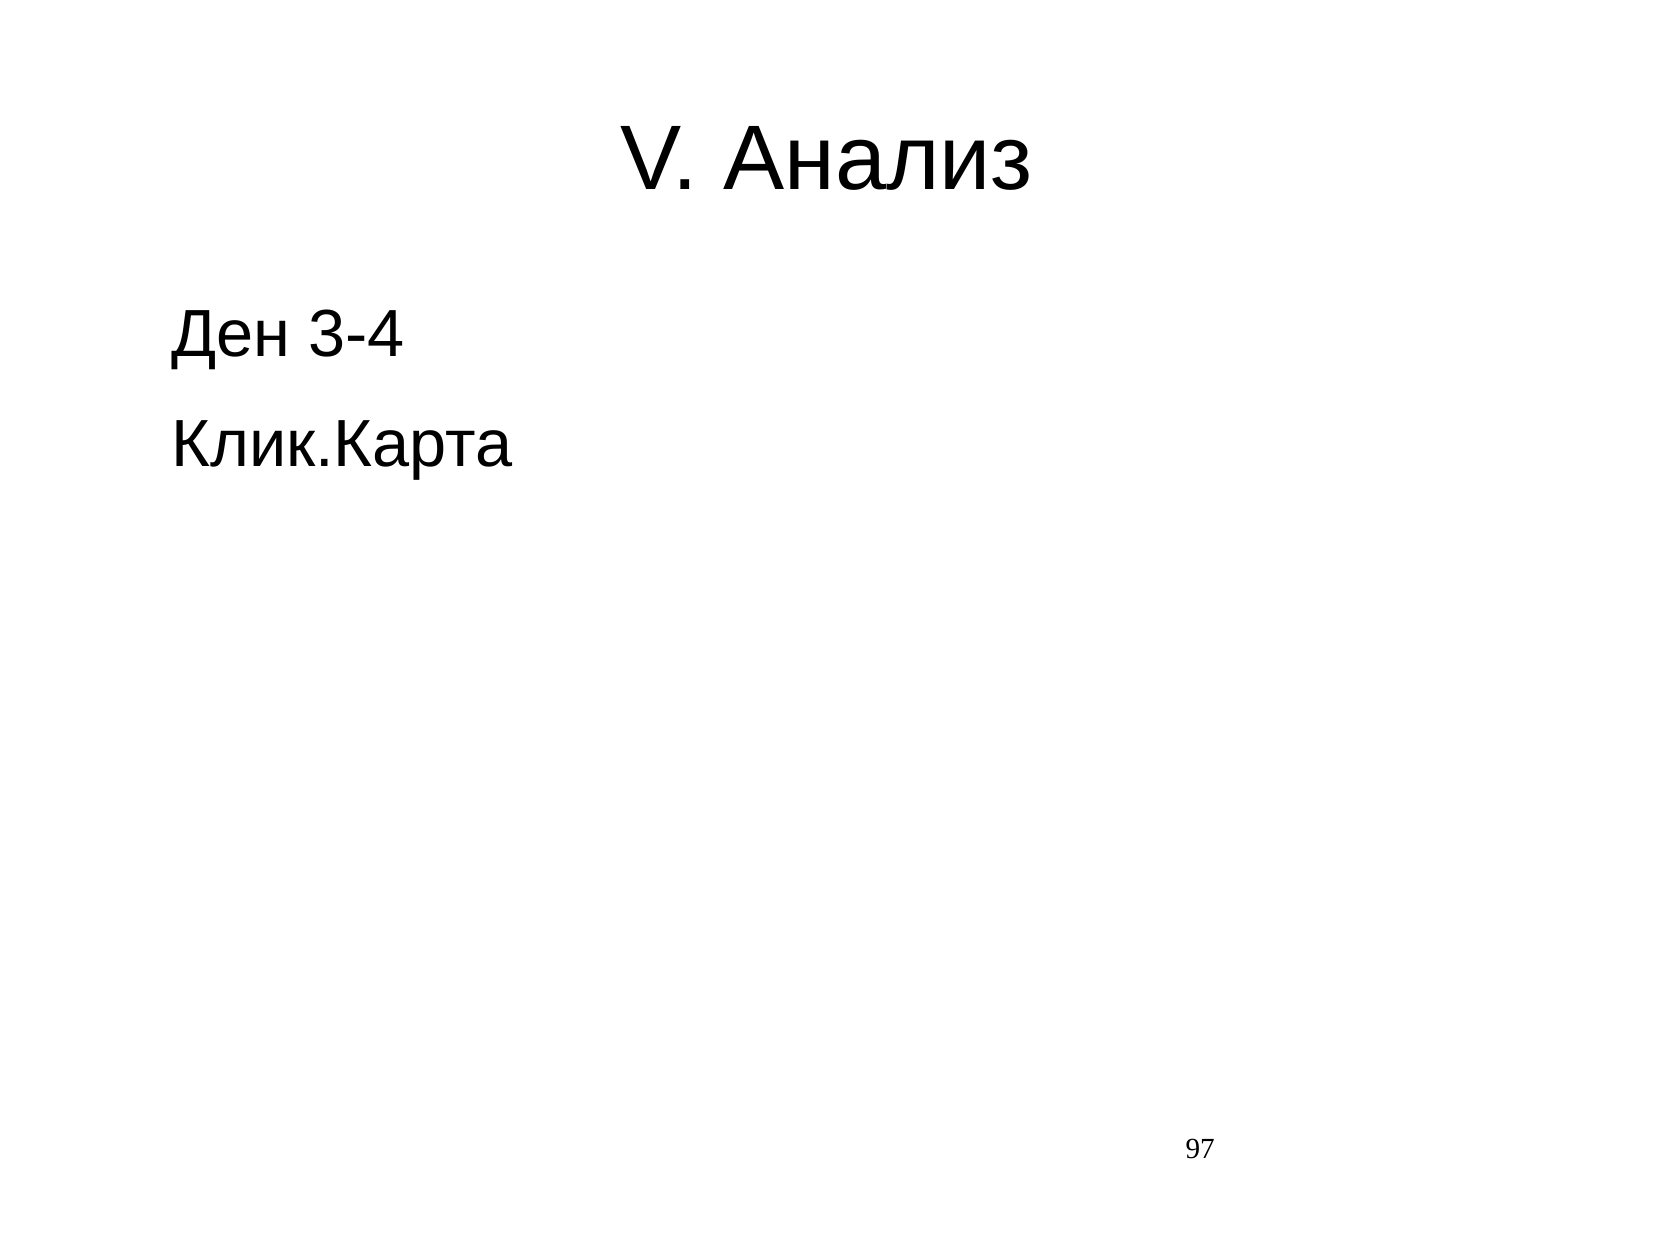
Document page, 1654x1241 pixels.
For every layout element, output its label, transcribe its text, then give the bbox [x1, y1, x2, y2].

list Ден 3-4 Клик.Карта [82, 290, 1571, 1109]
text_box [1185, 1129, 1571, 1216]
title V. Анализ [82, 49, 1571, 257]
